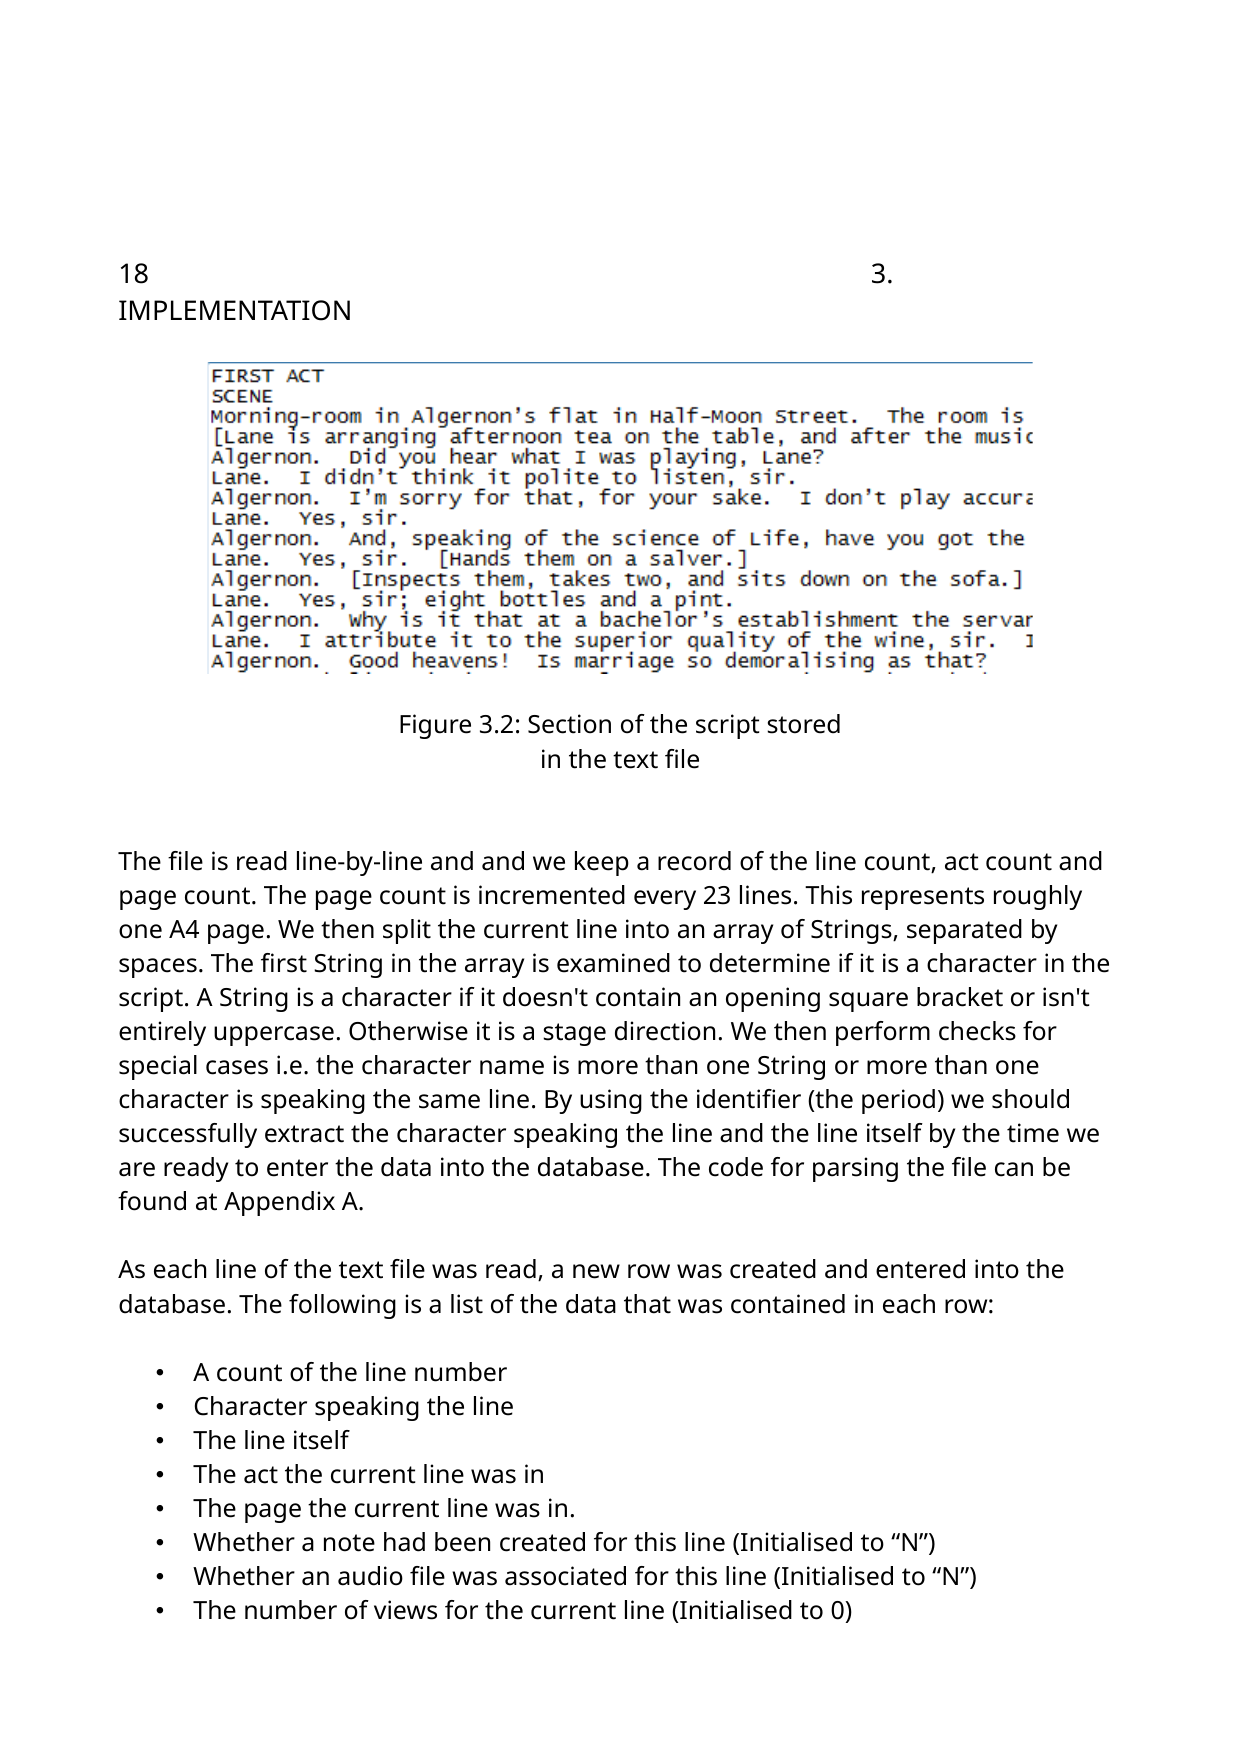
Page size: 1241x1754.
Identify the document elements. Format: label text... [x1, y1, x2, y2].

list Character speaking the line [156, 1388, 1122, 1422]
list Whether a note had been created for this line (Initialised to “N”) [156, 1525, 1122, 1559]
list The act the current line was in [156, 1457, 1122, 1491]
text The file is read line-by-line and and we keep a record of the line count, act count and page count. The page count is incremented every 23 lines. This represents roughly one A4 page. We then split the current line into an array of Strings, separated by spaces. The first String in the array is examined to determine if it is a character in the script. A String is a character if it doesn't contain an opening square bracket or isn't entirely uppercase. Otherwise it is a stage direction. We then perform checks for special cases i.e. the character name is more than one String or more than one character is speaking the same line. By using the identifier (the period) we should successfully extract the character speaking the line and the line itself by the time we are ready to enter the data into the database. The code for parsing the file can be found at Appendix A. [118, 843, 1122, 1218]
text Figure 3.2: Section of the script stored [118, 707, 1122, 741]
text 18 3. IMPLEMENTATION [118, 254, 1122, 328]
text in the text file [118, 741, 1122, 775]
picture [207, 362, 1033, 674]
list The line itself [156, 1422, 1122, 1457]
list The page the current line was in. [156, 1491, 1122, 1525]
list A count of the line number [156, 1354, 1122, 1388]
list Whether an audio file was associated for this line (Initialised to “N”) [156, 1559, 1122, 1593]
list The number of views for the current line (Initialised to 0) [156, 1593, 1122, 1627]
text As each line of the text file was read, a new row was created and entered into the database. The following is a list of the data that was contained in each row: [118, 1252, 1122, 1320]
